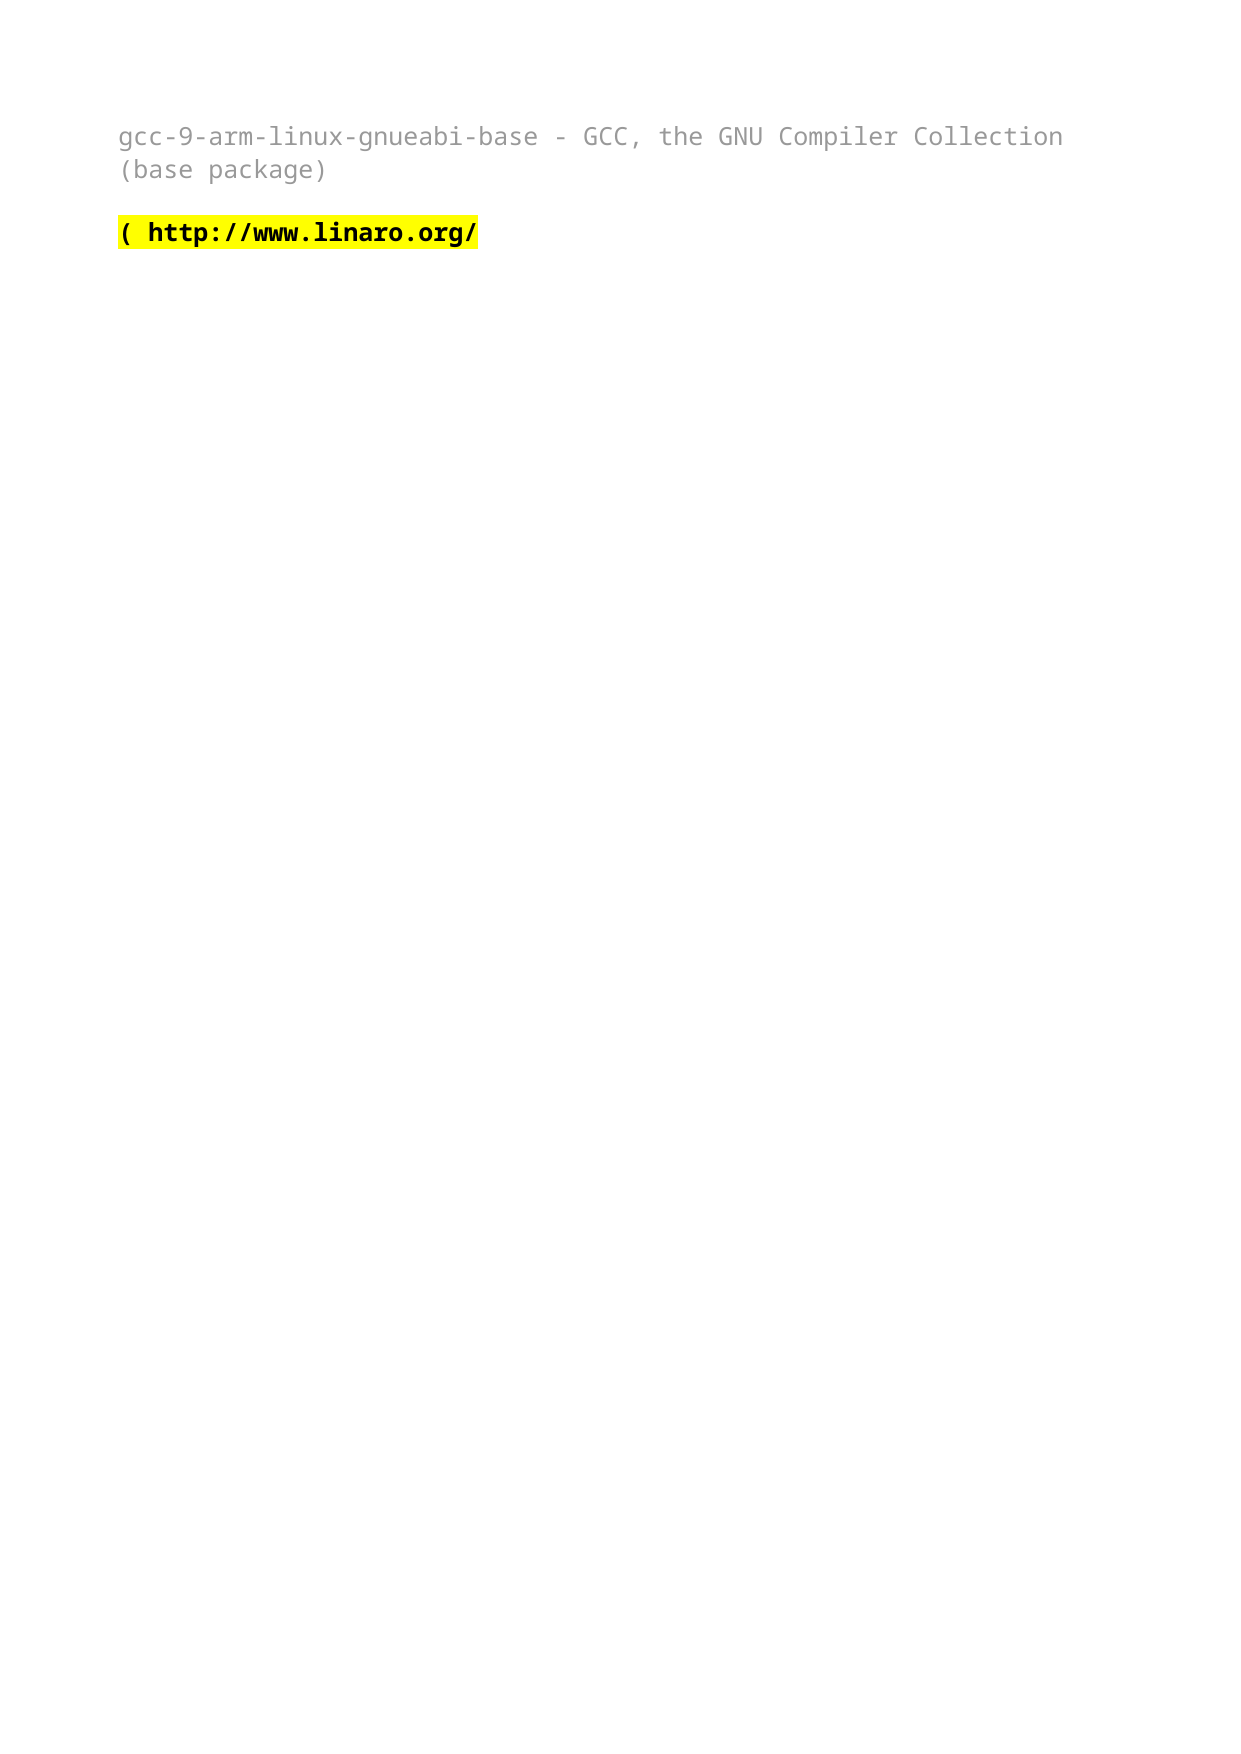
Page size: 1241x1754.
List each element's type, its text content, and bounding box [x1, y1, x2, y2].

text ( http://www.linaro.org/ [118, 215, 1122, 249]
text gcc-9-arm-linux-gnueabi-base - GCC, the GNU Compiler Collection (base package) [118, 118, 1122, 186]
